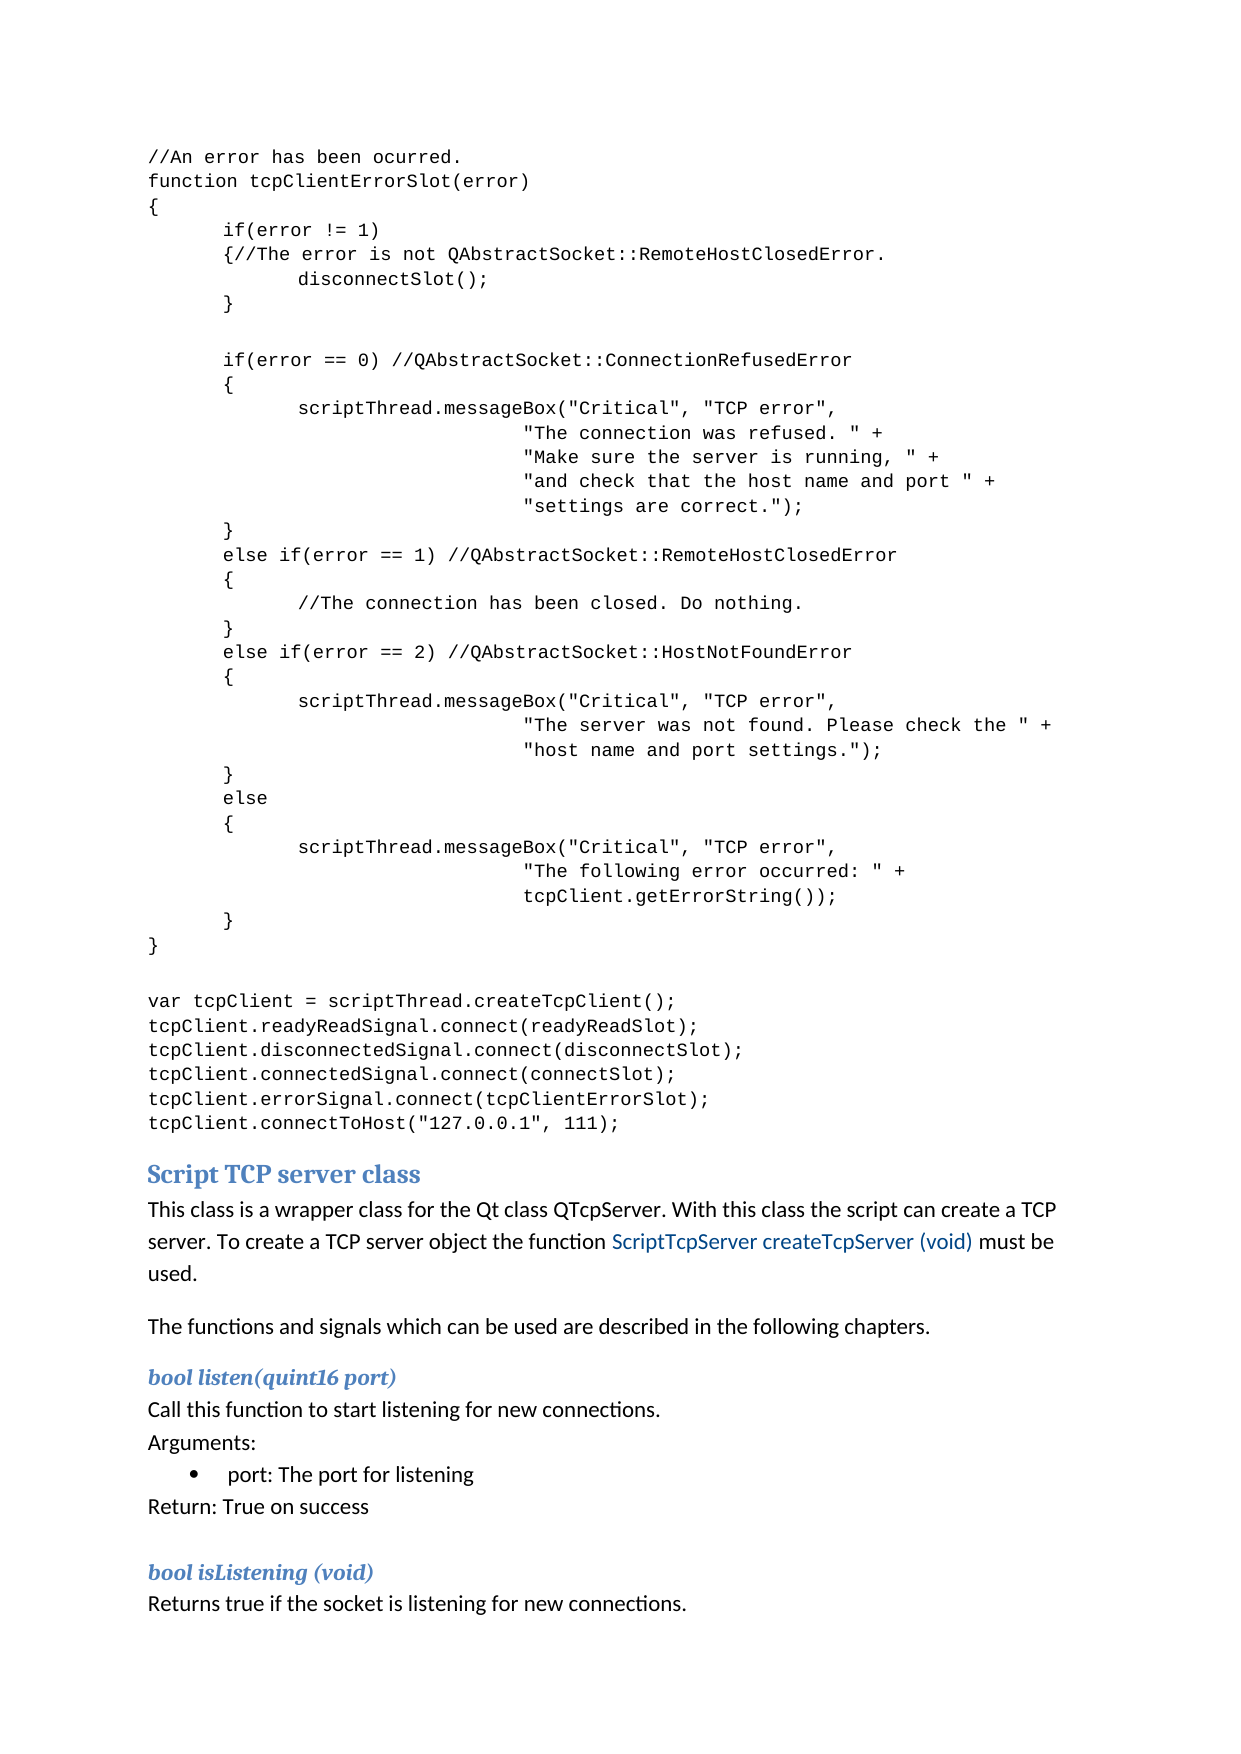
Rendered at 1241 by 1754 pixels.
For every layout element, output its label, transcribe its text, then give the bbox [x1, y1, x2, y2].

text Call this function to start listening for new connections. [148, 1395, 1093, 1423]
subtitle bool listen(quint16 port) [148, 1365, 1093, 1392]
list port: The port for listening [190, 1460, 1093, 1488]
text } [148, 294, 1093, 315]
text disconnectSlot(); [148, 269, 1093, 291]
text Arguments: [148, 1428, 1093, 1456]
text else if(error == 1) //QAbstractSocket::RemoteHostClosedError [148, 545, 1093, 567]
text "The following error occurred: " + [148, 862, 1093, 883]
text Return: True on success [148, 1492, 1093, 1520]
text The functions and signals which can be used are described in the following chapters. [148, 1312, 1093, 1340]
text "The server was not found. Please check the " + [148, 716, 1093, 737]
text //The connection has been closed. Do nothing. [148, 594, 1093, 615]
text tcpClient.errorSignal.connect(tcpClientErrorSlot); [148, 1089, 1093, 1111]
text tcpClient.connectToHost("127.0.0.1", 111); [148, 1114, 1093, 1135]
text function tcpClientErrorSlot(error) [148, 172, 1093, 193]
text else if(error == 2) //QAbstractSocket::HostNotFoundError [148, 643, 1093, 664]
text tcpClient.disconnectedSignal.connect(disconnectSlot); [148, 1041, 1093, 1062]
text {//The error is not QAbstractSocket::RemoteHostClosedError. [148, 245, 1093, 266]
text This class is a wrapper class for the Qt class QTcpServer. With this class the script can create a TCP server. To create a TCP server object the function ScriptTcpServer createTcpServer (void) must be used. [148, 1195, 1093, 1287]
text Returns true if the socket is listening for new connections. [148, 1589, 1093, 1617]
text { [148, 570, 1093, 591]
text //An error has been ocurred. [148, 148, 1093, 169]
text { [148, 196, 1093, 218]
text "and check that the host name and port " + [148, 472, 1093, 493]
text { [148, 813, 1093, 835]
text "settings are correct."); [148, 497, 1093, 518]
text tcpClient.getErrorString()); [148, 887, 1093, 908]
text { [148, 667, 1093, 688]
text } [148, 618, 1093, 640]
text "host name and port settings."); [148, 740, 1093, 762]
text if(error != 1) [148, 221, 1093, 242]
subtitle bool isListening (void) [148, 1559, 1093, 1586]
text else [148, 789, 1093, 810]
text } [148, 765, 1093, 786]
subtitle Script TCP server class [148, 1159, 1093, 1190]
text scriptThread.messageBox("Critical", "TCP error", [148, 838, 1093, 859]
text { [148, 375, 1093, 396]
text if(error == 0) //QAbstractSocket::ConnectionRefusedError [148, 350, 1093, 372]
text var tcpClient = scriptThread.createTcpClient(); [148, 992, 1093, 1013]
text scriptThread.messageBox("Critical", "TCP error", [148, 692, 1093, 713]
text } [148, 935, 1093, 957]
text tcpClient.readyReadSignal.connect(readyReadSlot); [148, 1016, 1093, 1038]
text tcpClient.connectedSignal.connect(connectSlot); [148, 1065, 1093, 1086]
text "Make sure the server is running, " + [148, 448, 1093, 469]
text } [148, 521, 1093, 542]
text scriptThread.messageBox("Critical", "TCP error", [148, 399, 1093, 420]
text } [148, 911, 1093, 932]
text "The connection was refused. " + [148, 423, 1093, 445]
